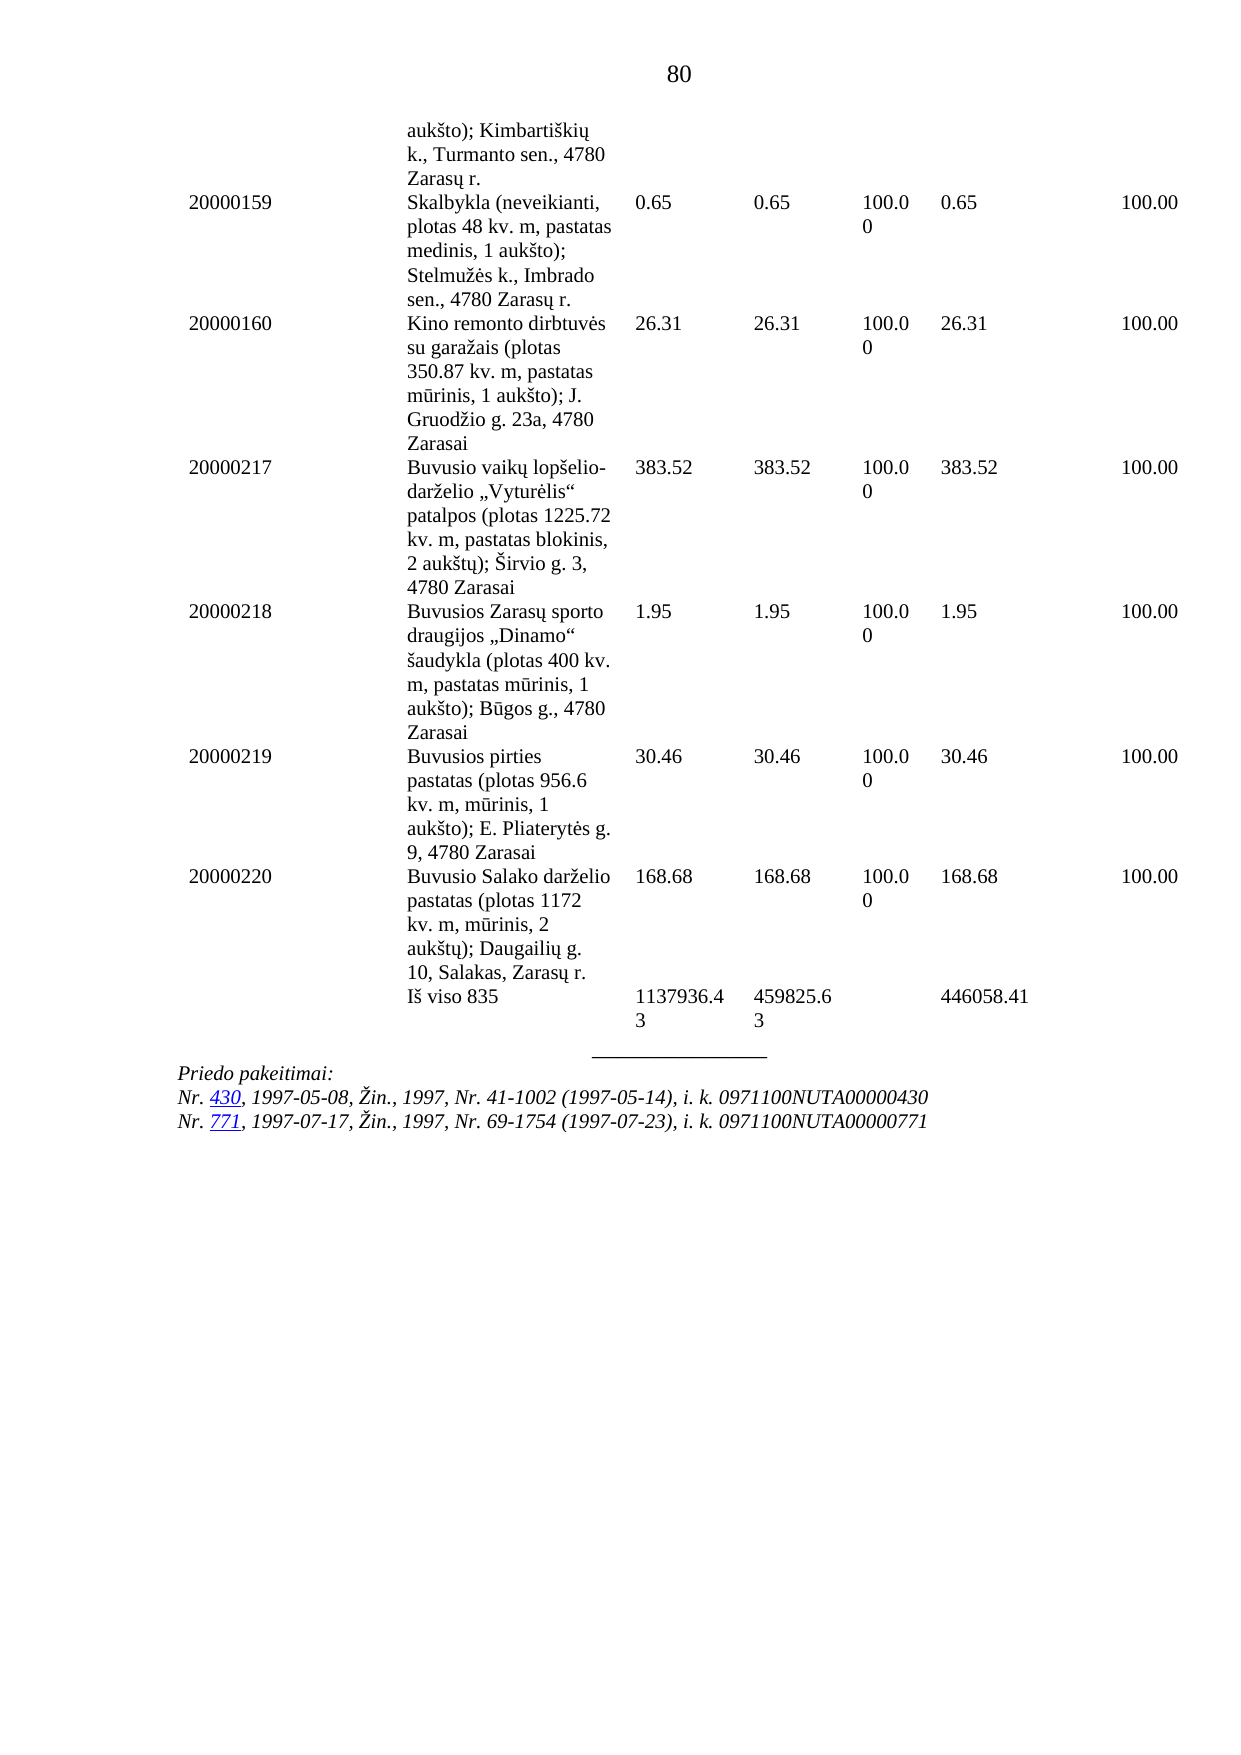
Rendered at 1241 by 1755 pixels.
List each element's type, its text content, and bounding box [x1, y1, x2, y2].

table_cell 446058.41 [929, 984, 1109, 1032]
table_cell [1193, 744, 1240, 864]
table_cell 383.52 [929, 455, 1109, 599]
table_cell 100.00 [851, 599, 929, 744]
table_cell 30.46 [624, 744, 742, 864]
table_cell [177, 118, 396, 190]
table_cell [624, 118, 742, 190]
table_cell Buvusio vaikų lopšelio-darželio „Vyturėlis“ patalpos (plotas 1225.72 kv. m, pastatas blokinis, 2 aukštų); Širvio g. 3, 4780 Zarasai [396, 455, 624, 599]
table_cell [742, 118, 851, 190]
table_cell Buvusios pirties pastatas (plotas 956.6 kv. m, mūrinis, 1 aukšto); E. Pliaterytės g. 9, 4780 Zarasai [396, 744, 624, 864]
table_cell 1.95 [624, 599, 742, 744]
table_cell [851, 984, 929, 1032]
table_cell [177, 984, 396, 1032]
table_cell [1193, 455, 1240, 599]
table_cell 0.65 [624, 190, 742, 311]
table_cell Buvusios Zarasų sporto draugijos „Dinamo“ šaudykla (plotas 400 kv. m, pastatas mūrinis, 1 aukšto); Būgos g., 4780 Zarasai [396, 599, 624, 744]
table_cell [1193, 984, 1240, 1032]
table_cell [1193, 190, 1240, 311]
table_cell Iš viso 835 [396, 984, 624, 1032]
table_cell 26.31 [929, 311, 1109, 455]
table_cell 168.68 [929, 864, 1109, 984]
table_cell 20000159 [177, 190, 396, 311]
table_cell 20000220 [177, 864, 396, 984]
table_cell 20000218 [177, 599, 396, 744]
table_cell 100.00 [851, 190, 929, 311]
table_cell [929, 118, 1109, 190]
table_cell [1193, 118, 1240, 190]
table_cell 100.00 [1110, 455, 1193, 599]
table_cell 168.68 [624, 864, 742, 984]
table_cell [1193, 864, 1240, 984]
table_cell 459825.63 [742, 984, 851, 1032]
table_cell 100.00 [1110, 744, 1193, 864]
table_cell 100.00 [1110, 599, 1193, 744]
table_cell 30.46 [742, 744, 851, 864]
text Priedo pakeitimai: [177, 1061, 1181, 1085]
table_cell 26.31 [742, 311, 851, 455]
table_cell 100.00 [851, 311, 929, 455]
table_cell 383.52 [624, 455, 742, 599]
text Nr. 430, 1997-05-08, Žin., 1997, Nr. 41-1002 (1997-05-14), i. k. 0971100NUTA00000430 [177, 1085, 1181, 1109]
table_cell 20000160 [177, 311, 396, 455]
table_cell Buvusio Salako darželio pastatas (plotas 1172 kv. m, mūrinis, 2 aukštų); Daugailių g. 10, Salakas, Zarasų r. [396, 864, 624, 984]
table_cell Kino remonto dirbtuvės su garažais (plotas 350.87 kv. m, pastatas mūrinis, 1 aukšto); J. Gruodžio g. 23a, 4780 Zarasai [396, 311, 624, 455]
table_cell 20000217 [177, 455, 396, 599]
table_cell 100.00 [1110, 864, 1193, 984]
table_cell 20000219 [177, 744, 396, 864]
text Nr. 771, 1997-07-17, Žin., 1997, Nr. 69-1754 (1997-07-23), i. k. 0971100NUTA00000771 [177, 1109, 1181, 1133]
table_cell aukšto); Kimbartiškių k., Turmanto sen., 4780 Zarasų r. [396, 118, 624, 190]
table_cell 100.00 [851, 455, 929, 599]
table_cell 26.31 [624, 311, 742, 455]
table_cell 1.95 [929, 599, 1109, 744]
table_cell 1137936.43 [624, 984, 742, 1032]
table_cell 168.68 [742, 864, 851, 984]
table_cell 0.65 [929, 190, 1109, 311]
table_cell 0.65 [742, 190, 851, 311]
table_cell [1193, 311, 1240, 455]
table_cell 100.00 [851, 864, 929, 984]
table_cell [1193, 599, 1240, 744]
table_cell 383.52 [742, 455, 851, 599]
table_cell [851, 118, 929, 190]
table_cell 100.00 [851, 744, 929, 864]
table_cell [1110, 984, 1193, 1032]
table_cell 1.95 [742, 599, 851, 744]
table_cell 100.00 [1110, 190, 1193, 311]
table_cell 30.46 [929, 744, 1109, 864]
table_cell 100.00 [1110, 311, 1193, 455]
table_cell Skalbykla (neveikianti, plotas 48 kv. m, pastatas medinis, 1 aukšto); Stelmužės k., Imbrado sen., 4780 Zarasų r. [396, 190, 624, 311]
text ______________ [177, 1032, 1181, 1061]
table_cell [1110, 118, 1193, 190]
